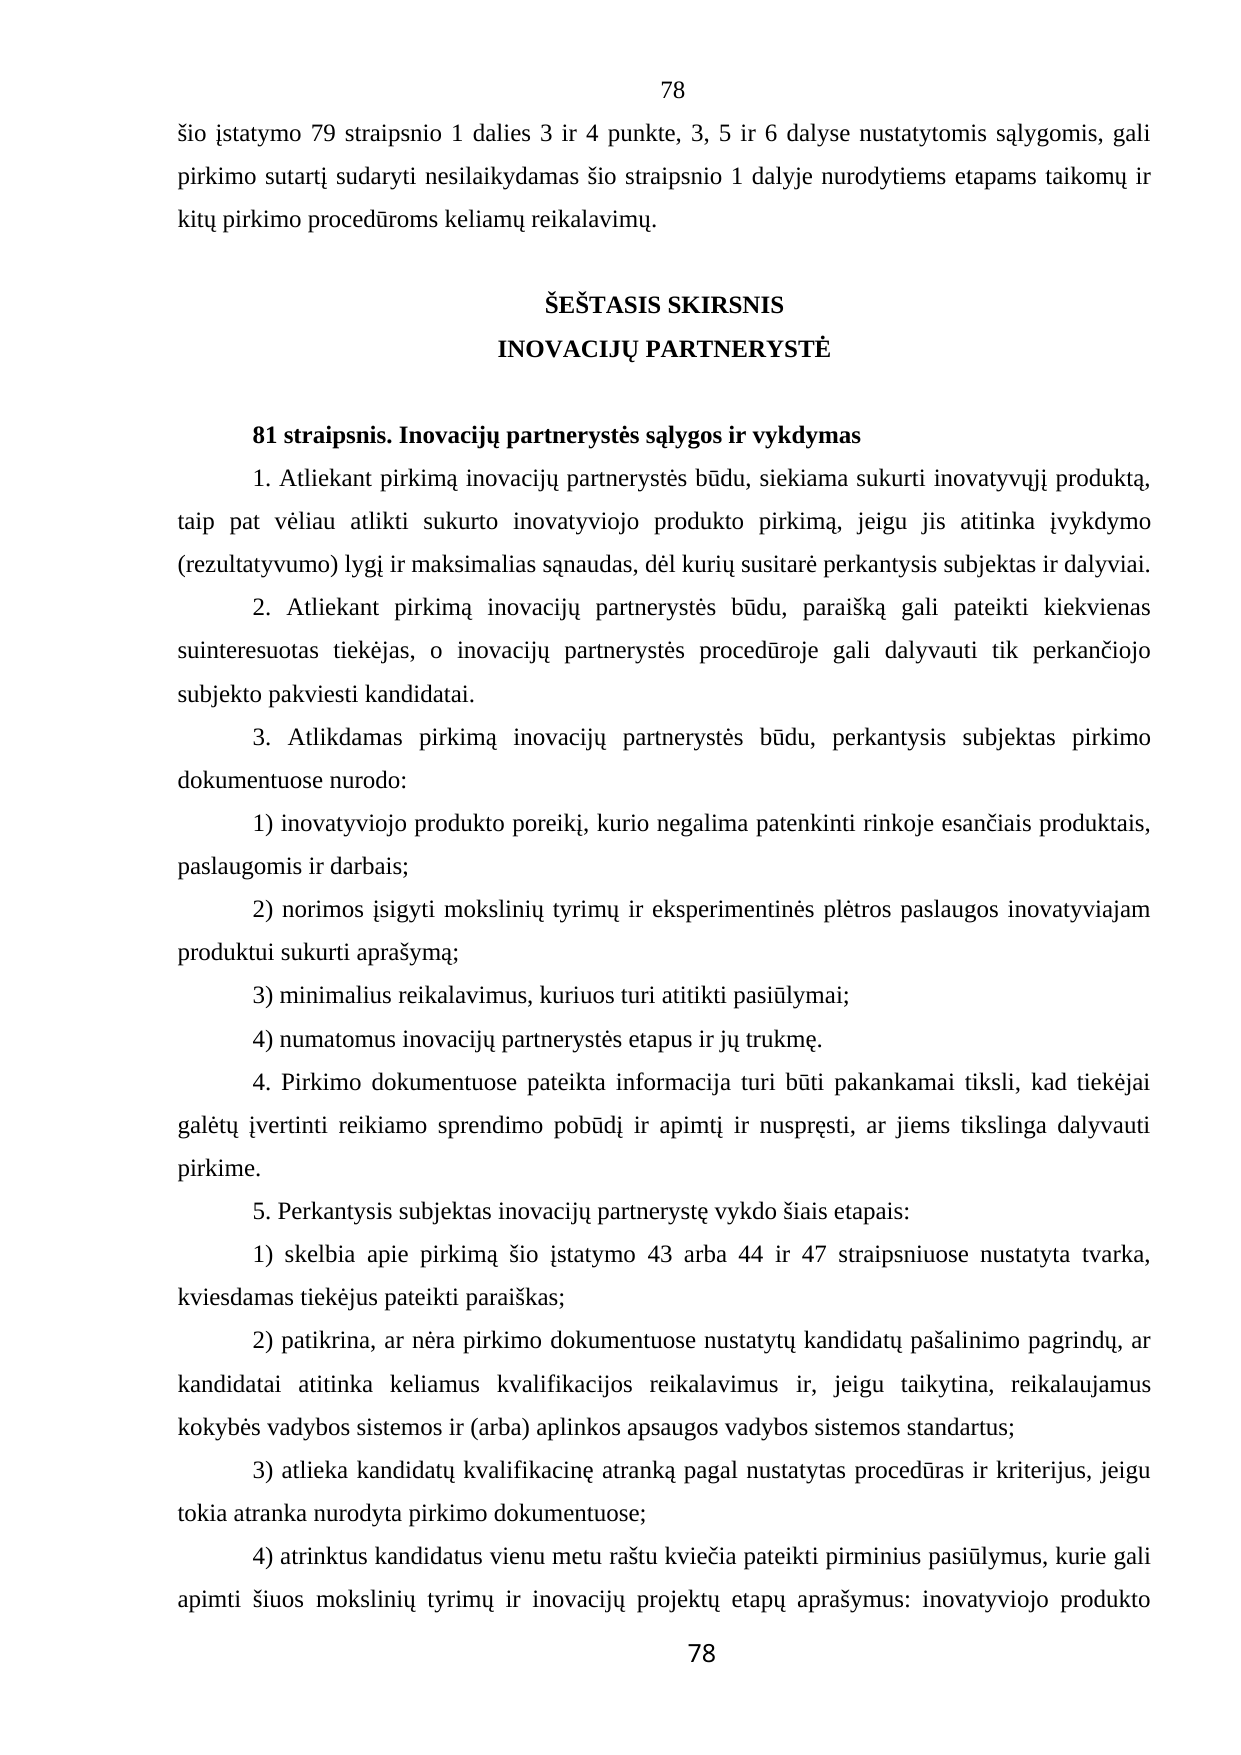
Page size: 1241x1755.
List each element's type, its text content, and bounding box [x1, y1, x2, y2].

text šio įstatymo 79 straipsnio 1 dalies 3 ir 4 punkte, 3, 5 ir 6 dalyse nustatytomis sąlygomis, gali pirkimo sutartį sudaryti nesilaikydamas šio straipsnio 1 dalyje nurodytiems etapams taikomų ir kitų pirkimo procedūroms keliamų reikalavimų. [177, 118, 1152, 233]
text 4) atrinktus kandidatus vienu metu raštu kviečia pateikti pirminius pasiūlymus, kurie gali apimti šiuos mokslinių tyrimų ir inovacijų projektų etapų aprašymus: inovatyviojo produkto [177, 1541, 1152, 1613]
text ŠEŠTASIS SKIRSNIS [177, 291, 1152, 319]
text INOVACIJŲ PARTNERYSTĖ [177, 334, 1152, 362]
text 4. Pirkimo dokumentuose pateikta informacija turi būti pakankamai tiksli, kad tiekėjai galėtų įvertinti reikiamo sprendimo pobūdį ir apimtį ir nuspręsti, ar jiems tikslinga dalyvauti pirkime. [177, 1067, 1152, 1182]
text 2. Atliekant pirkimą inovacijų partnerystės būdu, paraišką gali pateikti kiekvienas suinteresuotas tiekėjas, o inovacijų partnerystės procedūroje gali dalyvauti tik perkančiojo subjekto pakviesti kandidatai. [177, 592, 1152, 707]
text 1) skelbia apie pirkimą šio įstatymo 43 arba 44 ir 47 straipsniuose nustatyta tvarka, kviesdamas tiekėjus pateikti paraiškas; [177, 1239, 1152, 1311]
text 3) atlieka kandidatų kvalifikacinę atranką pagal nustatytas procedūras ir kriterijus, jeigu tokia atranka nurodyta pirkimo dokumentuose; [177, 1455, 1152, 1527]
text 81 straipsnis. Inovacijų partnerystės sąlygos ir vykdymas [177, 420, 1152, 449]
text 1. Atliekant pirkimą inovacijų partnerystės būdu, siekiama sukurti inovatyvųjį produktą, taip pat vėliau atlikti sukurto inovatyviojo produkto pirkimą, jeigu jis atitinka įvykdymo (rezultatyvumo) lygį ir maksimalias sąnaudas, dėl kurių susitarė perkantysis subjektas ir dalyviai. [177, 463, 1152, 578]
text 4) numatomus inovacijų partnerystės etapus ir jų trukmę. [177, 1024, 1152, 1052]
text 5. Perkantysis subjektas inovacijų partnerystę vykdo šiais etapais: [177, 1196, 1152, 1225]
text 1) inovatyviojo produkto poreikį, kurio negalima patenkinti rinkoje esančiais produktais, paslaugomis ir darbais; [177, 808, 1152, 880]
text 3. Atlikdamas pirkimą inovacijų partnerystės būdu, perkantysis subjektas pirkimo dokumentuose nurodo: [177, 722, 1152, 794]
text 2) patikrina, ar nėra pirkimo dokumentuose nustatytų kandidatų pašalinimo pagrindų, ar kandidatai atitinka keliamus kvalifikacijos reikalavimus ir, jeigu taikytina, reikalaujamus kokybės vadybos sistemos ir (arba) aplinkos apsaugos vadybos sistemos standartus; [177, 1326, 1152, 1441]
text 3) minimalius reikalavimus, kuriuos turi atitikti pasiūlymai; [177, 981, 1152, 1009]
text 2) norimos įsigyti mokslinių tyrimų ir eksperimentinės plėtros paslaugos inovatyviajam produktui sukurti aprašymą; [177, 894, 1152, 966]
